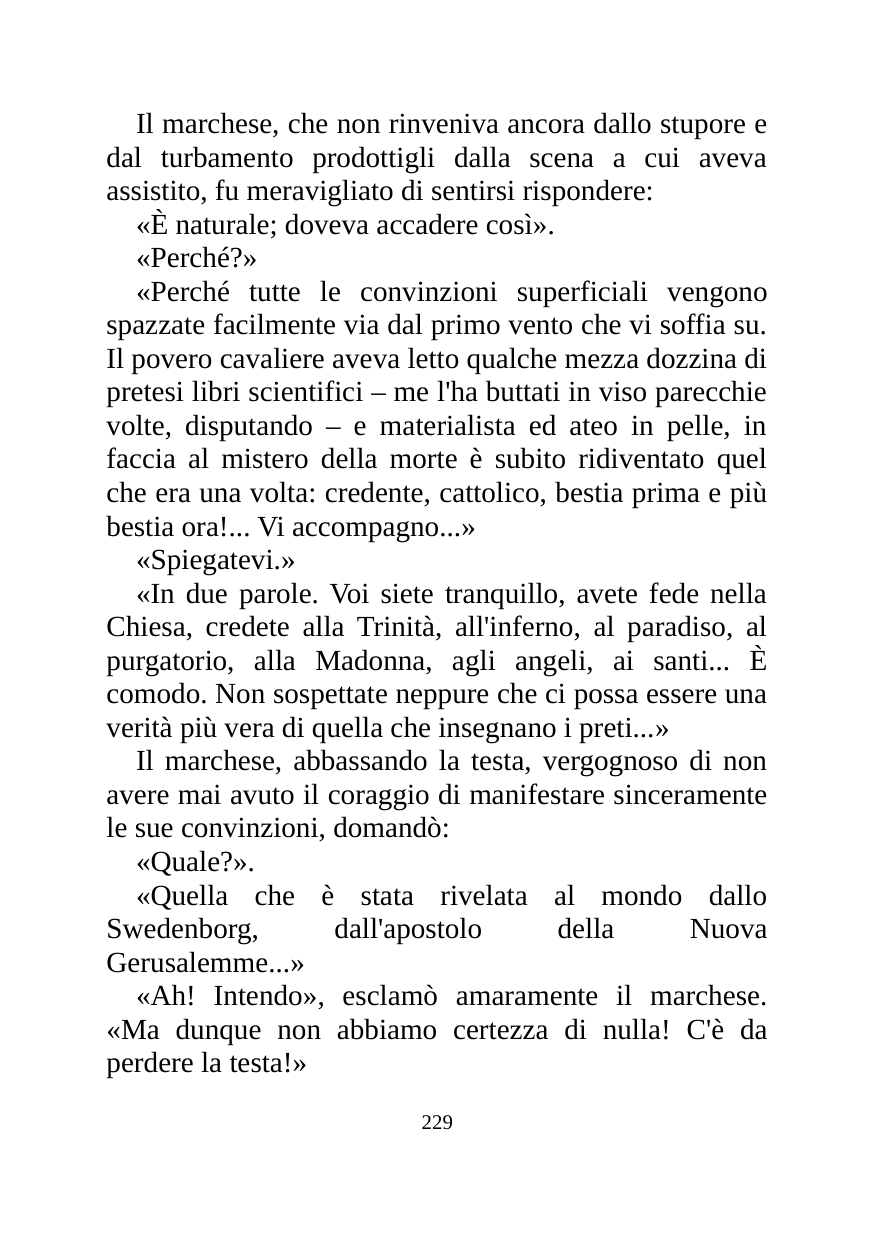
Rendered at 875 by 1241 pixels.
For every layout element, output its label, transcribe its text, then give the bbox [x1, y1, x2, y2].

text «In due parole. Voi siete tranquillo, avete fede nella Chiesa, credete alla Trinità, all'inferno, al paradiso, al purgatorio, alla Madonna, agli angeli, ai santi... È comodo. Non sospettate neppure che ci possa essere una verità più vera di quella che insegnano i preti...» [106, 576, 768, 743]
text Il marchese, che non rinveniva ancora dallo stupore e dal turbamento prodottigli dalla scena a cui aveva assistito, fu meravigliato di sentirsi rispondere: [106, 106, 768, 207]
text «Spiegatevi.» [106, 542, 768, 576]
text «Perché?» [106, 240, 768, 274]
text «Perché tutte le convinzioni superficiali vengono spazzate facilmente via dal primo vento che vi soffia su. Il povero cavaliere aveva letto qualche mezza dozzina di pretesi libri scientifici – me l'ha buttati in viso parecchie volte, disputando – e materialista ed ateo in pelle, in faccia al mistero della morte è subito ridiventato quel che era una volta: credente, cattolico, bestia prima e più bestia ora!... Vi accompagno...» [106, 274, 768, 542]
text «È naturale; doveva accadere così». [106, 207, 768, 240]
text Il marchese, abbassando la testa, vergognoso di non avere mai avuto il coraggio di manifestare sinceramente le sue convinzioni, domandò: [106, 743, 768, 844]
text «Ah! Intendo», esclamò amaramente il marchese. «Ma dunque non abbiamo certezza di nulla! C'è da perdere la testa!» [106, 978, 768, 1079]
text «Quella che è stata rivelata al mondo dallo Swedenborg, dall'apostolo della Nuova Gerusalemme...» [106, 878, 768, 978]
text «Quale?». [106, 844, 768, 878]
